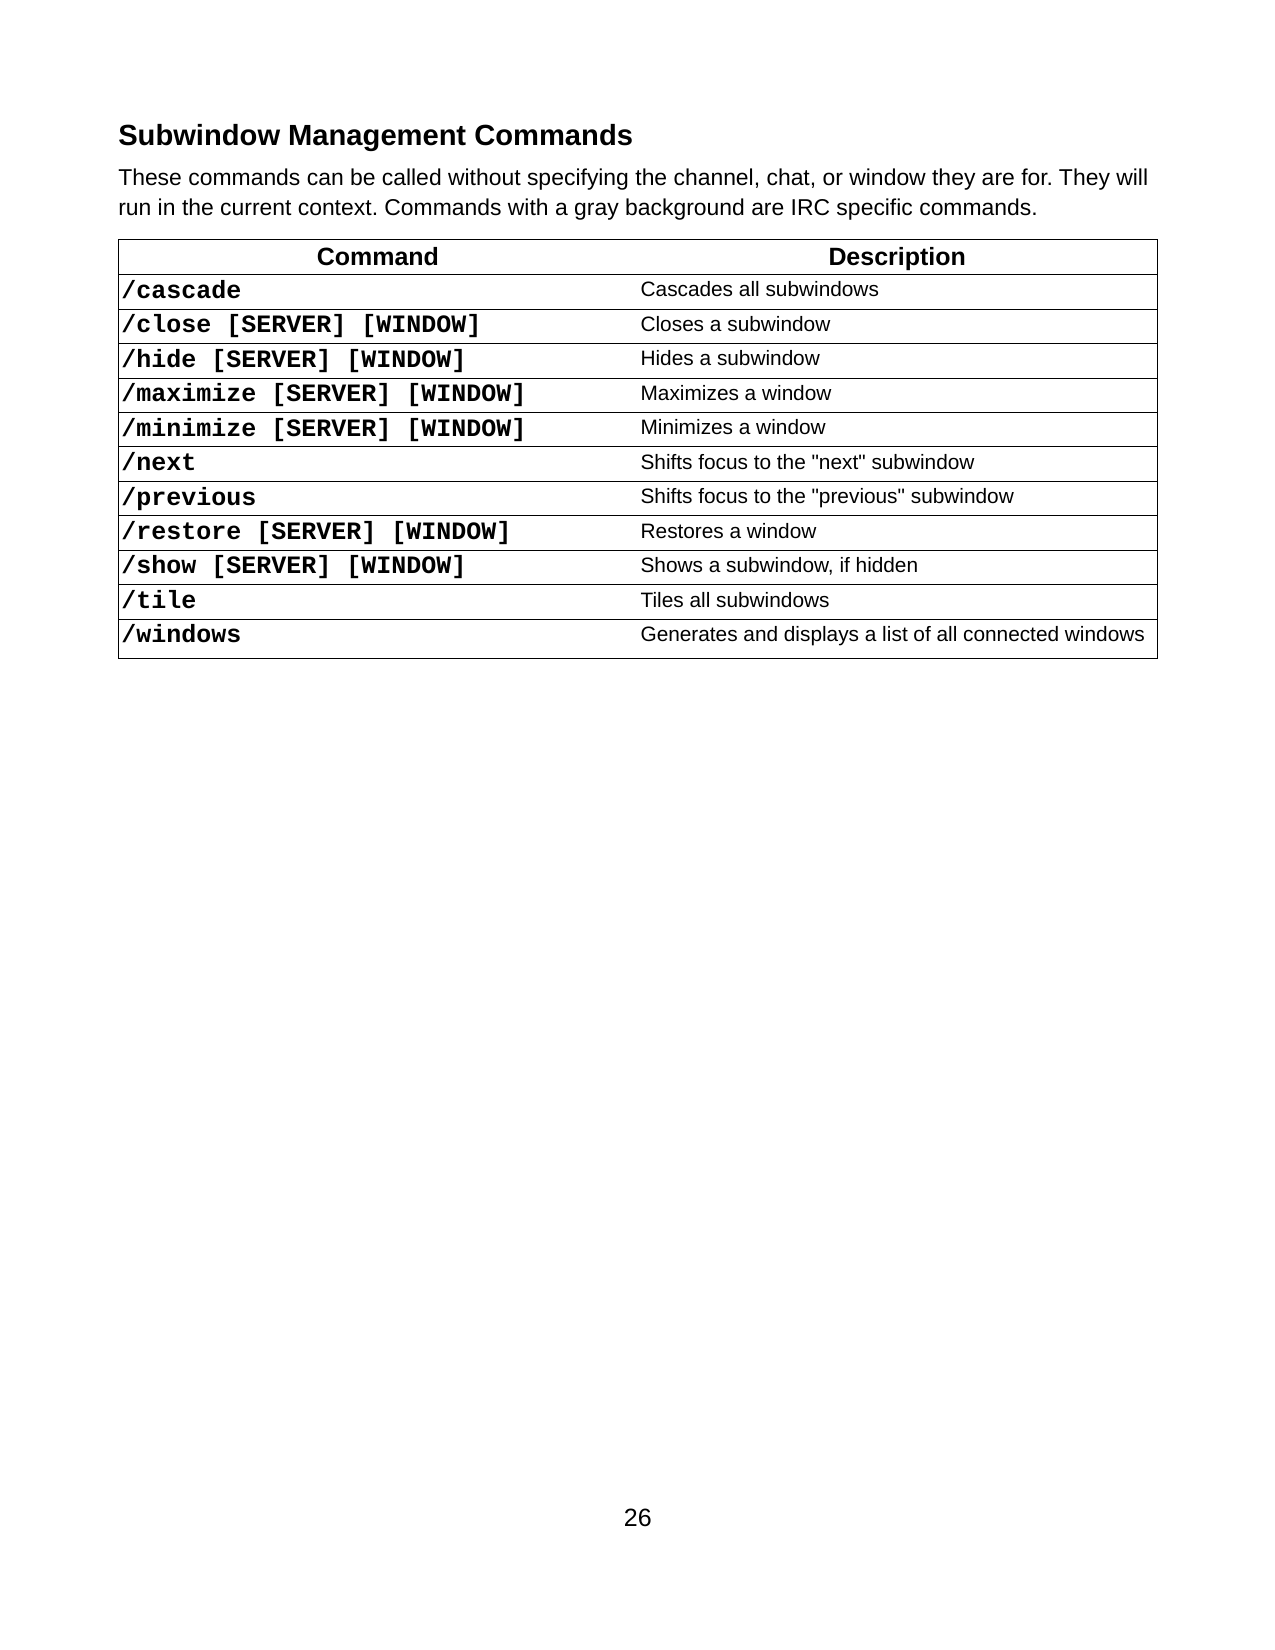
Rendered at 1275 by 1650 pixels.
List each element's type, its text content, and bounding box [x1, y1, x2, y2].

table_cell Hides a subwindow [638, 344, 1157, 377]
table_header Description [638, 240, 1157, 274]
table_cell /minimize [SERVER] [WINDOW] [119, 413, 637, 446]
table_cell Tiles all subwindows [638, 585, 1157, 619]
table_cell /show [SERVER] [WINDOW] [119, 551, 637, 584]
table_cell Shows a subwindow, if hidden [638, 551, 1157, 584]
table_cell /next [119, 447, 637, 481]
table_cell /restore [SERVER] [WINDOW] [119, 516, 637, 550]
table_cell /close [SERVER] [WINDOW] [119, 310, 637, 343]
table_cell Maximizes a window [638, 379, 1157, 412]
table_cell Restores a window [638, 516, 1157, 550]
table_header Command [119, 240, 637, 274]
table_cell Closes a subwindow [638, 310, 1157, 343]
table_cell Shifts focus to the "previous" subwindow [638, 482, 1157, 515]
subtitle Subwindow Management Commands [118, 118, 1157, 152]
table_cell /tile [119, 585, 637, 619]
table_cell /windows [119, 620, 637, 658]
table_cell Shifts focus to the "next" subwindow [638, 447, 1157, 481]
table_cell Cascades all subwindows [638, 275, 1157, 308]
table_cell /maximize [SERVER] [WINDOW] [119, 379, 637, 412]
text These commands can be called without specifying the channel, chat, or window they are for. They will run in the current context. Commands with a gray background are IRC specific commands. [118, 164, 1157, 221]
table_cell /hide [SERVER] [WINDOW] [119, 344, 637, 377]
table_cell Generates and displays a list of all connected windows [638, 620, 1157, 658]
table_cell Minimizes a window [638, 413, 1157, 446]
table_cell /previous [119, 482, 637, 515]
table_cell /cascade [119, 275, 637, 308]
